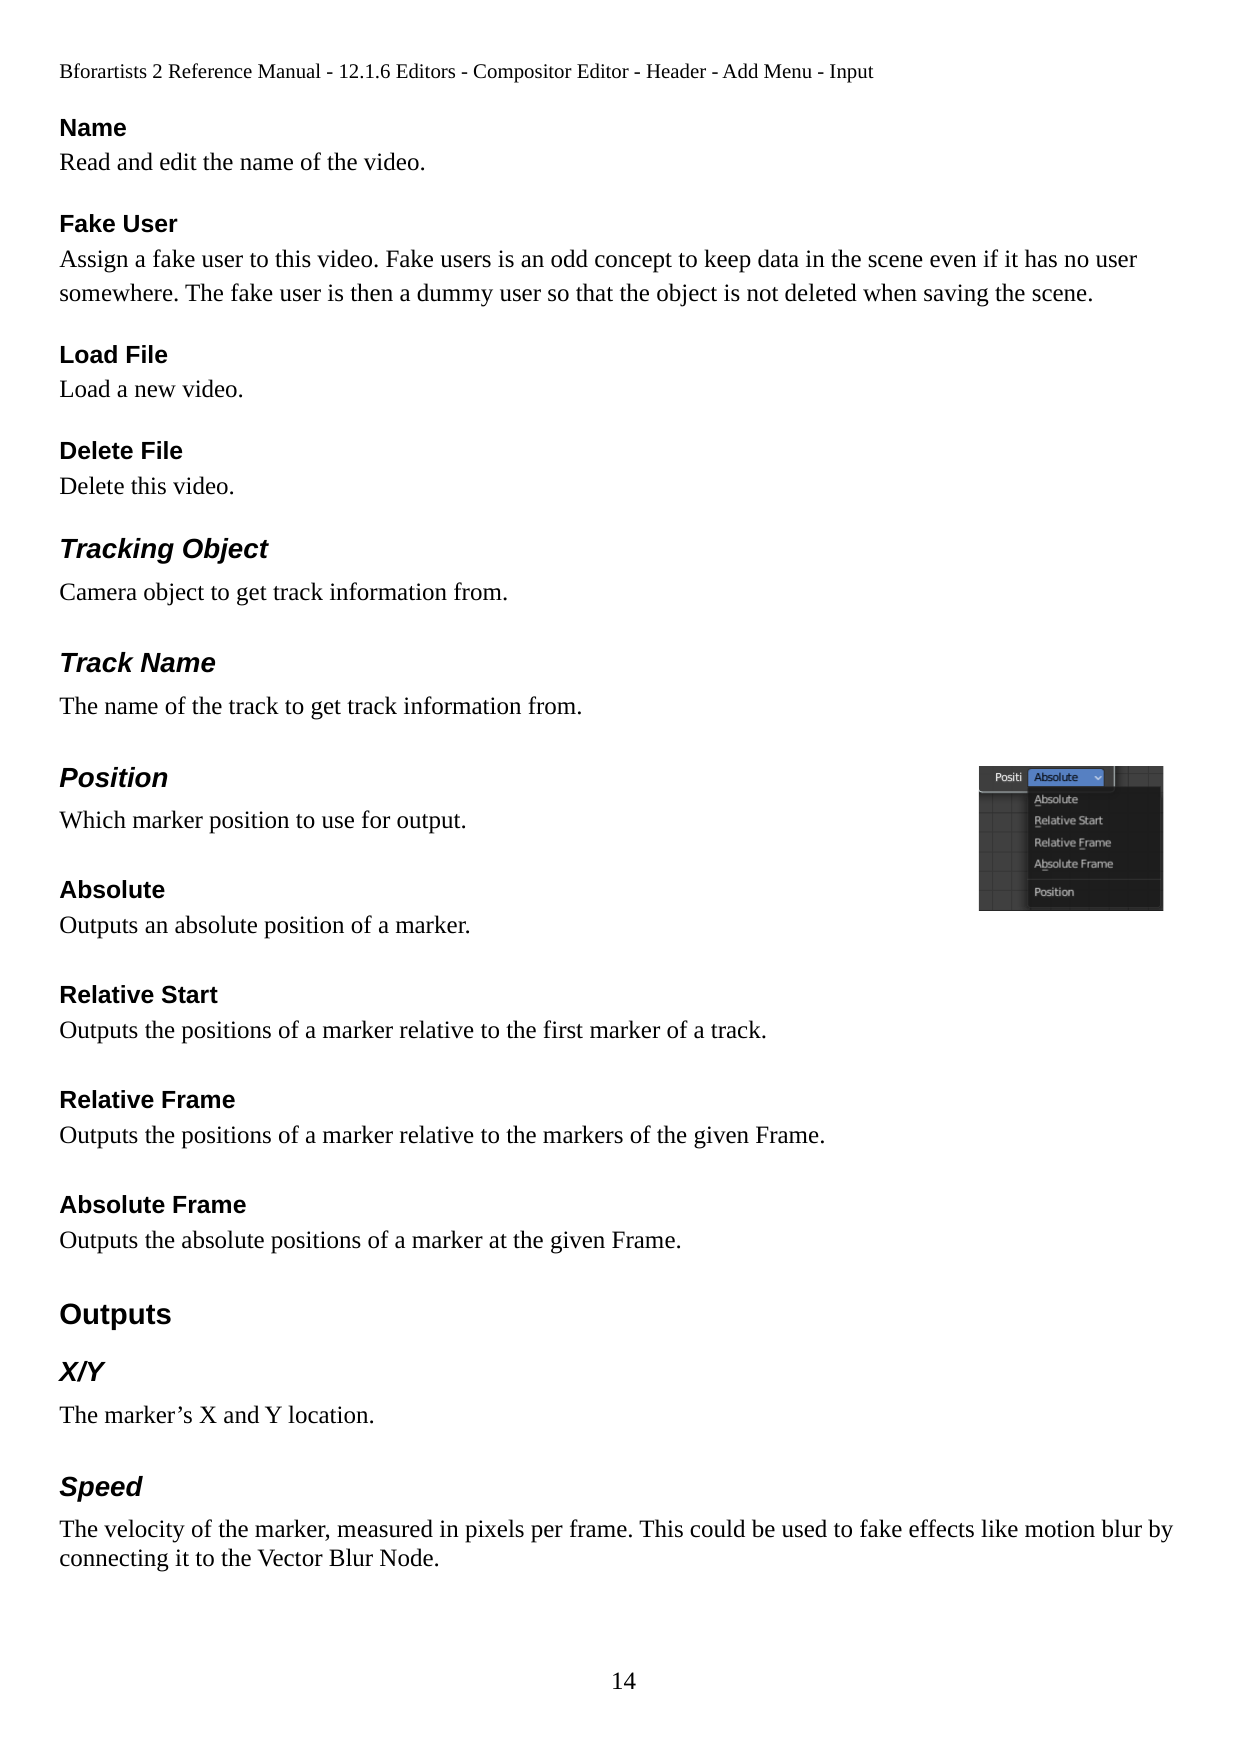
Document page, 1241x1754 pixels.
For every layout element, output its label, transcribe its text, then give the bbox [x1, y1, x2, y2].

subtitle Position [59, 761, 1181, 793]
subtitle Outputs [59, 1297, 1181, 1331]
subtitle Relative Frame [59, 1085, 1181, 1114]
subtitle Speed [59, 1470, 1181, 1502]
subtitle Absolute Frame [59, 1190, 1181, 1218]
text Read and edit the name of the video. [59, 147, 1181, 176]
text Which marker position to use for output. [59, 806, 978, 834]
picture [978, 766, 1164, 911]
text Outputs the positions of a marker relative to the markers of the given Frame. [59, 1120, 1181, 1149]
subtitle Load File [59, 340, 1181, 368]
text Delete this video. [59, 471, 1181, 500]
subtitle Tracking Object [59, 532, 1181, 564]
subtitle [1164, 876, 1181, 904]
text Outputs the absolute positions of a marker at the given Frame. [59, 1225, 1181, 1253]
subtitle Track Name [59, 647, 1181, 679]
text The name of the track to get track information from. [59, 691, 1181, 720]
text Outputs an absolute position of a marker. [59, 910, 1181, 939]
subtitle Fake User [59, 209, 1181, 237]
subtitle Absolute [59, 876, 978, 904]
text Outputs the positions of a marker relative to the first marker of a track. [59, 1015, 1181, 1044]
text The marker’s X and Y location. [59, 1400, 1181, 1429]
subtitle Relative Start [59, 980, 1181, 1009]
subtitle X/Y [59, 1356, 1181, 1387]
text Load a new video. [59, 374, 1181, 403]
text Camera object to get track information from. [59, 577, 1181, 606]
text The velocity of the marker, measured in pixels per frame. This could be used to fake effects like motion blur by connecting it to the Vector Blur Node. [59, 1514, 1181, 1572]
subtitle Name [59, 113, 1181, 141]
text Assign a fake user to this video. Fake users is an odd concept to keep data in the scene even if it has no user somewhere. The fake user is then a dummy user so that the object is not deleted when saving the scene. [59, 244, 1181, 307]
subtitle Delete File [59, 436, 1181, 465]
